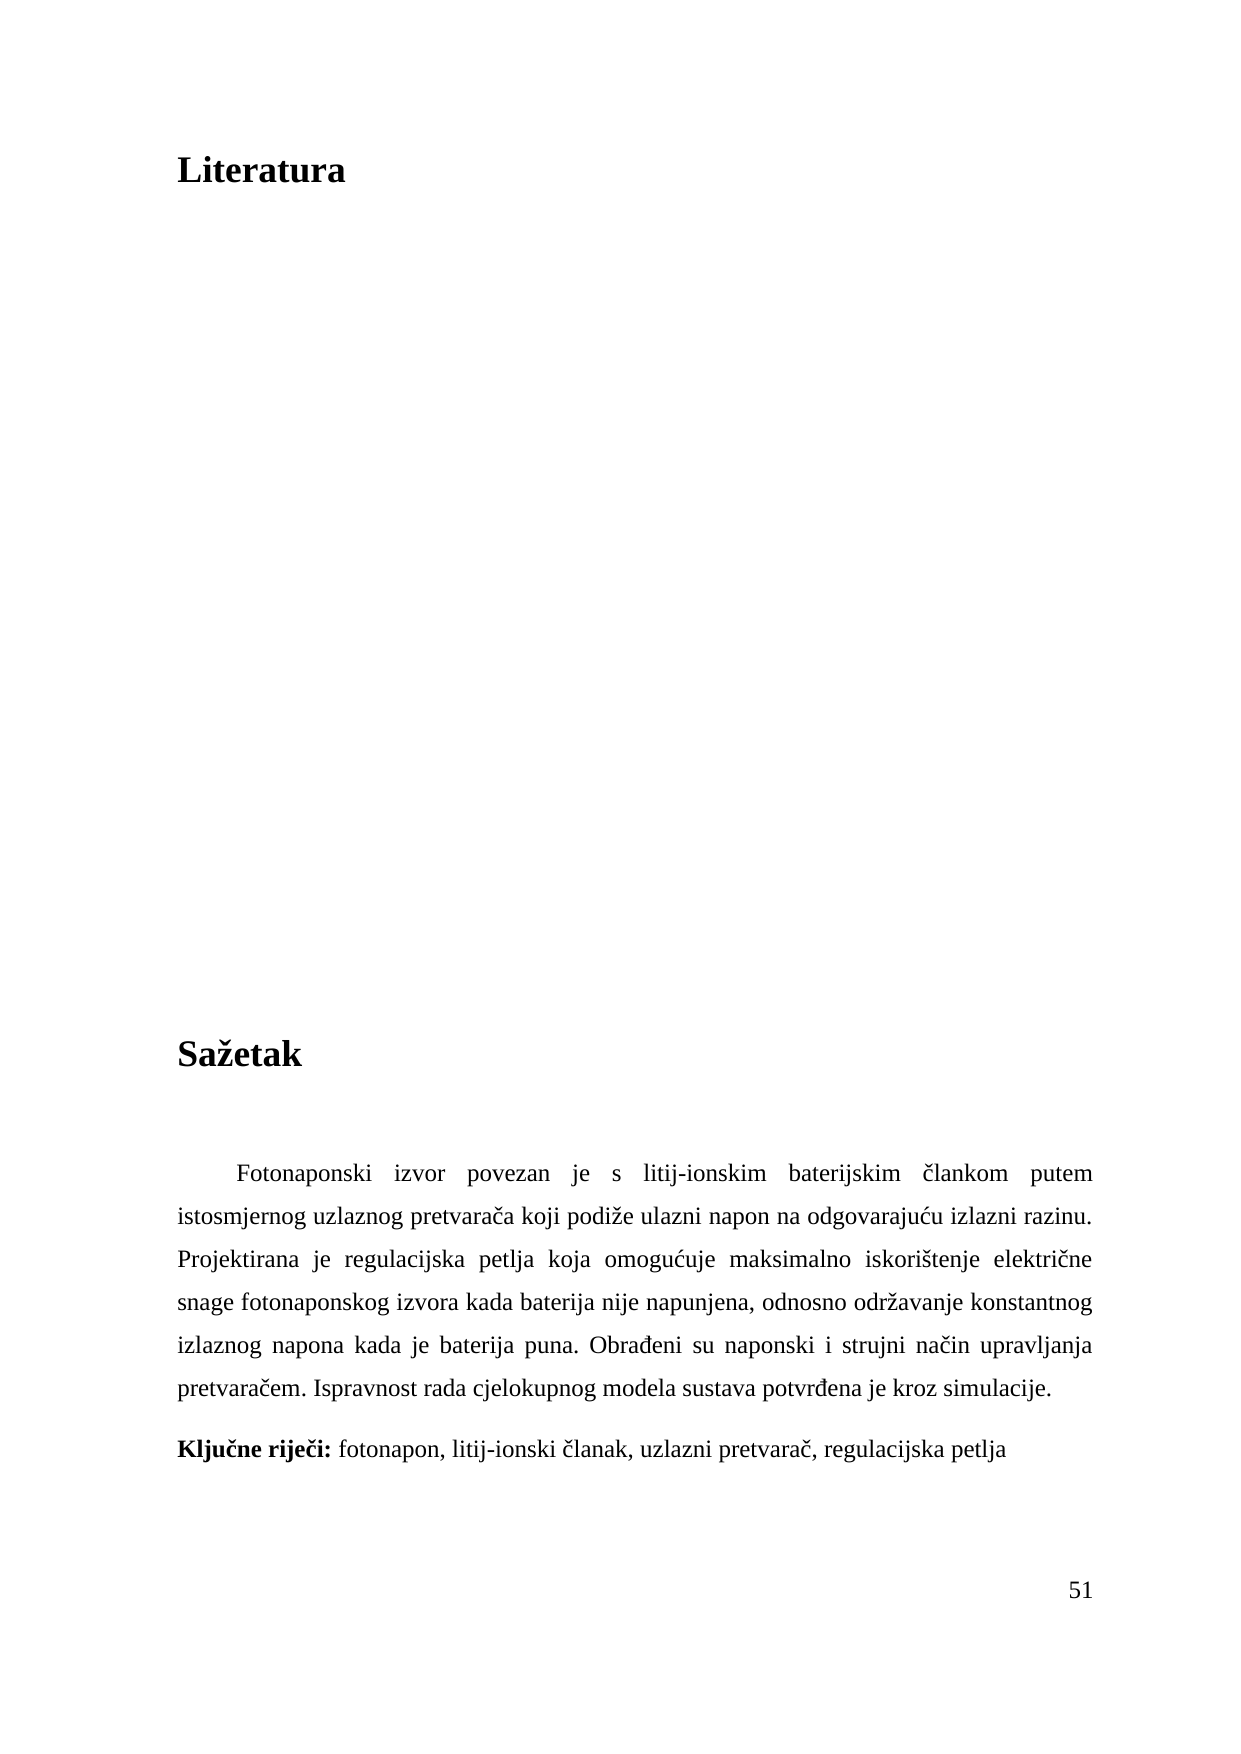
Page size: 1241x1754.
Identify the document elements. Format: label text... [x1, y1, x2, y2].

subtitle Sažetak [177, 1031, 1093, 1074]
subtitle Literatura [177, 147, 1093, 190]
text Fotonaponski izvor povezan je s litij-ionskim baterijskim člankom putem istosmjernog uzlaznog pretvarača koji podiže ulazni napon na odgovarajuću izlazni razinu. Projektirana je regulacijska petlja koja omogućuje maksimalno iskorištenje električne snage fotonaponskog izvora kada baterija nije napunjena, odnosno održavanje konstantnog izlaznog napona kada je baterija puna. Obrađeni su naponski i strujni način upravljanja pretvaračem. Ispravnost rada cjelokupnog modela sustava potvrđena je kroz simulacije. [177, 1158, 1093, 1402]
text Ključne riječi: fotonapon, litij-ionski članak, uzlazni pretvarač, regulacijska petlja [177, 1434, 1093, 1463]
